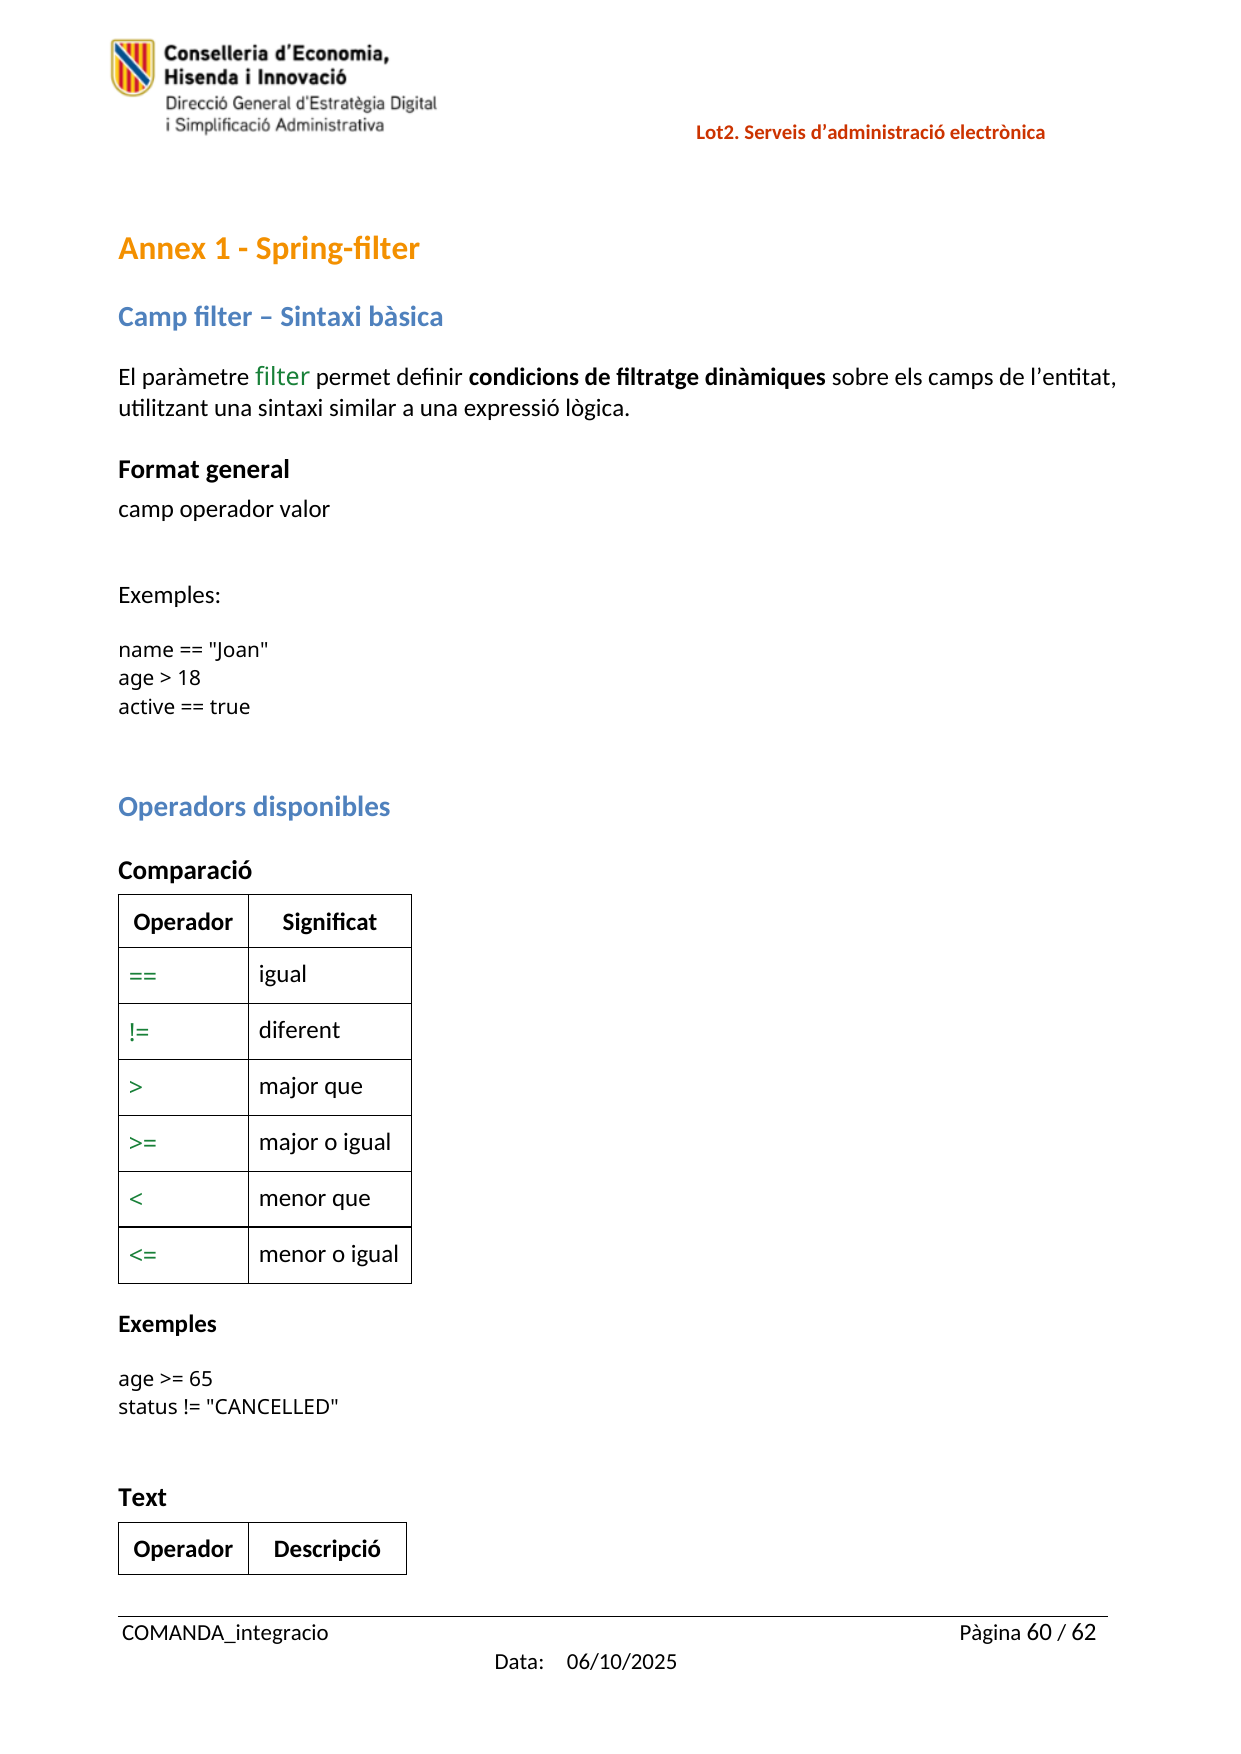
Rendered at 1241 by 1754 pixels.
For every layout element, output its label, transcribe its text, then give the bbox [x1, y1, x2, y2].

table_cell < [119, 1172, 248, 1226]
table_header Operador [119, 1523, 248, 1574]
table_header Descripció [249, 1523, 406, 1574]
table_cell == [119, 948, 248, 1003]
subtitle Operadors disponibles [118, 788, 1122, 824]
table_cell major o igual [249, 1116, 411, 1171]
text Exemples [118, 1308, 1122, 1339]
subtitle Camp filter – Sintaxi bàsica [118, 298, 1122, 333]
text camp operador valor [118, 493, 1122, 524]
table_cell igual [249, 948, 411, 1003]
text Exemples: [118, 579, 1122, 610]
subtitle Comparació [118, 853, 1122, 886]
subtitle Text [118, 1481, 1122, 1513]
table_cell major que [249, 1060, 411, 1114]
subtitle Format general [118, 452, 1122, 485]
table_cell diferent [249, 1004, 411, 1059]
table_cell >= [119, 1116, 248, 1171]
text El paràmetre filter permet definir condicions de filtratge dinàmiques sobre els camps de l’entitat, utilitzant una sintaxi similar a una expressió lògica. [118, 358, 1122, 423]
text age > 18 [118, 663, 1122, 692]
table_cell != [119, 1004, 248, 1059]
text status != "CANCELLED" [118, 1392, 1122, 1421]
table_header Operador [119, 895, 248, 947]
table_cell <= [119, 1228, 248, 1282]
subtitle Annex 1 - Spring-filter [118, 227, 1122, 268]
text age >= 65 [118, 1364, 1122, 1392]
picture [100, 26, 467, 156]
table_cell menor o igual [249, 1228, 411, 1282]
text name == "Joan" [118, 635, 1122, 663]
table_cell menor que [249, 1172, 411, 1226]
table_cell > [119, 1060, 248, 1114]
text active == true [118, 692, 1122, 720]
table_header Significat [249, 895, 411, 947]
